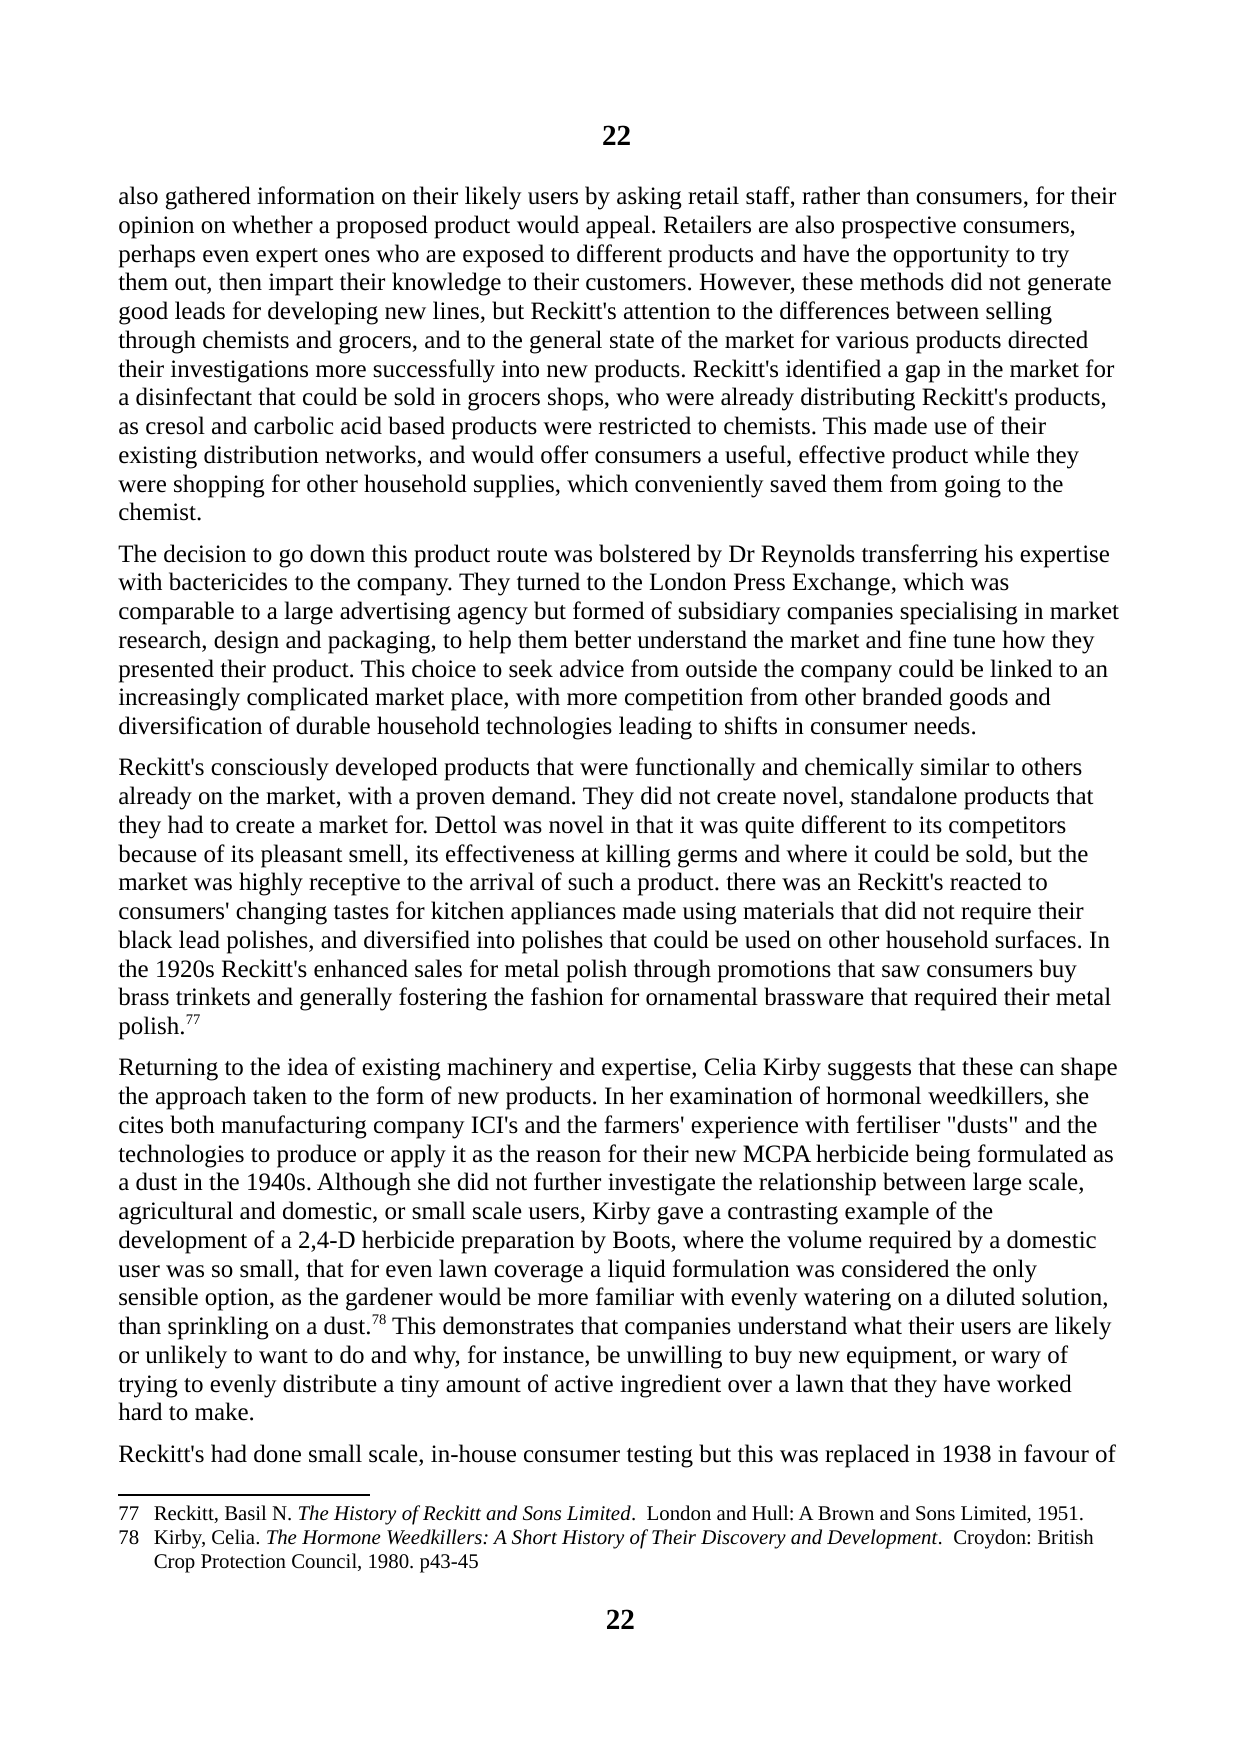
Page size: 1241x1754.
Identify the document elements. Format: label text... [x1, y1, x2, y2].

text The decision to go down this product route was bolstered by Dr Reynolds transferring his expertise with bactericides to the company. They turned to the London Press Exchange, which was comparable to a large advertising agency but formed of subsidiary companies specialising in market research, design and packaging, to help them better understand the market and fine tune how they presented their product. This choice to seek advice from outside the company could be linked to an increasingly complicated market place, with more competition from other branded goods and diversification of durable household technologies leading to shifts in consumer needs. [118, 539, 1122, 740]
text also gathered information on their likely users by asking retail staff, rather than consumers, for their opinion on whether a proposed product would appeal. Retailers are also prospective consumers, perhaps even expert ones who are exposed to different products and have the opportunity to try them out, then impart their knowledge to their customers. However, these methods did not generate good leads for developing new lines, but Reckitt's attention to the differences between selling through chemists and grocers, and to the general state of the market for various products directed their investigations more successfully into new products. Reckitt's identified a gap in the market for a disinfectant that could be sold in grocers shops, who were already distributing Reckitt's products, as cresol and carbolic acid based products were restricted to chemists. This made use of their existing distribution networks, and would offer consumers a useful, effective product while they were shopping for other household supplies, which conveniently saved them from going to the chemist. [118, 181, 1122, 526]
text Reckitt's consciously developed products that were functionally and chemically similar to others already on the market, with a proven demand. They did not create novel, standalone products that they had to create a market for. Dettol was novel in that it was quite different to its competitors because of its pleasant smell, its effectiveness at killing germs and where it could be sold, but the market was highly receptive to the arrival of such a product. there was an Reckitt's reacted to consumers' changing tastes for kitchen appliances made using materials that did not require their black lead polishes, and diversified into polishes that could be used on other household surfaces. In the 1920s Reckitt's enhanced sales for metal polish through promotions that saw consumers buy brass trinkets and generally fostering the fashion for ornamental brassware that required their metal polish. [118, 752, 1122, 1040]
text Reckitt, Basil N. The History of Reckitt and Sons Limited. London and Hull: A Brown and Sons Limited, 1951. [118, 1501, 1122, 1525]
text Returning to the idea of existing machinery and expertise, Celia Kirby suggests that these can shape the approach taken to the form of new products. In her examination of hormonal weedkillers, she cites both manufacturing company ICI's and the farmers' experience with fertiliser "dusts" and the technologies to produce or apply it as the reason for their new MCPA herbicide being formulated as a dust in the 1940s. Although she did not further investigate the relationship between large scale, agricultural and domestic, or small scale users, Kirby gave a contrasting example of the development of a 2,4-D herbicide preparation by Boots, where the volume required by a domestic user was so small, that for even lawn coverage a liquid formulation was considered the only sensible option, as the gardener would be more familiar with evenly watering on a diluted solution, than sprinkling on a dust. This demonstrates that companies understand what their users are likely or unlikely to want to do and why, for instance, be unwilling to buy new equipment, or wary of trying to evenly distribute a tiny amount of active ingredient over a lawn that they have worked hard to make. [118, 1052, 1122, 1426]
text Kirby, Celia. The Hormone Weedkillers: A Short History of Their Discovery and Development. Croydon: British Crop Protection Council, 1980. p43-45 [118, 1525, 1122, 1573]
text Reckitt's had done small scale, in-house consumer testing but this was replaced in 1938 in favour of [118, 1439, 1122, 1467]
